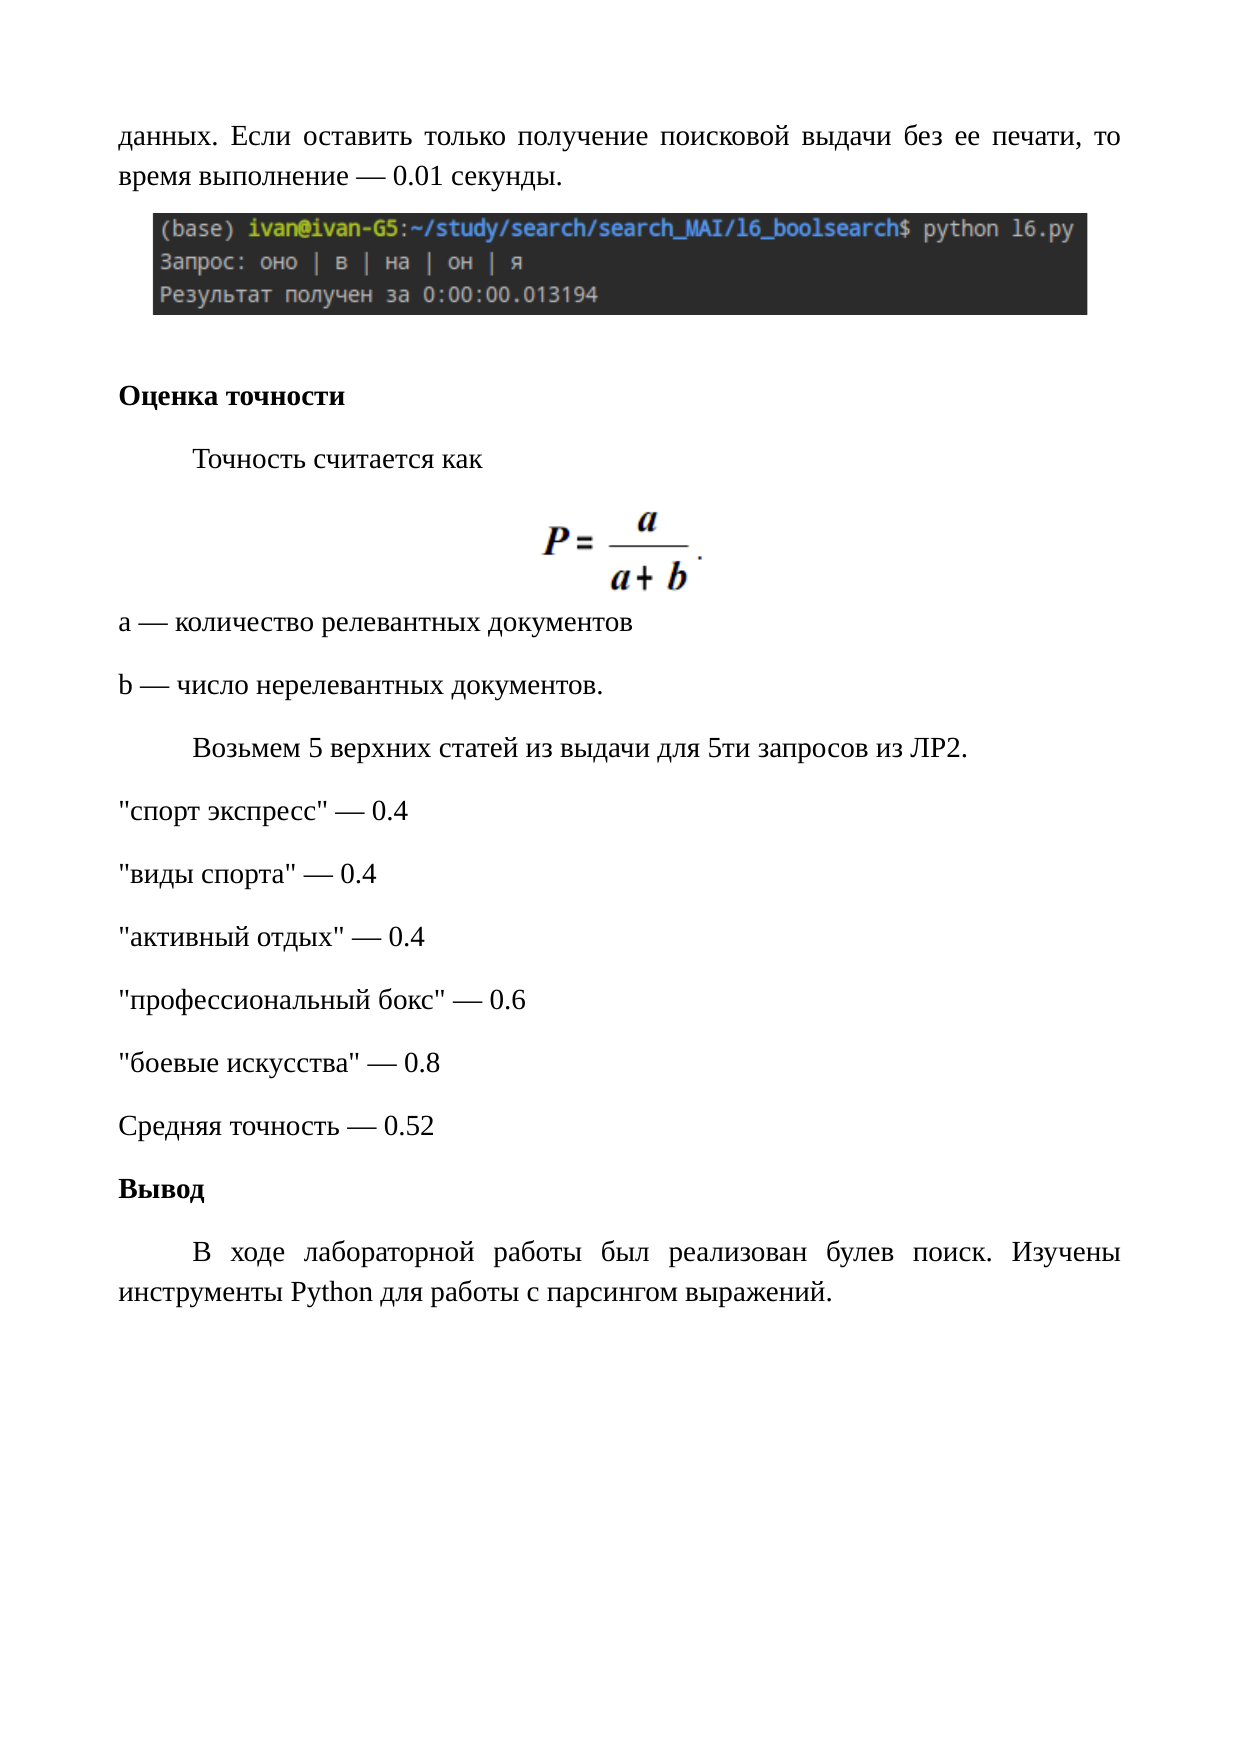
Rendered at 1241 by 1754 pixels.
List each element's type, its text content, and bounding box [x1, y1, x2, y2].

text a — количество релевантных документов [118, 604, 1122, 637]
text Возьмем 5 верхних статей из выдачи для 5ти запросов из ЛР2. [118, 730, 1122, 763]
text Точность считается как [118, 441, 1122, 474]
text "активный отдых" — 0.4 [118, 919, 1122, 952]
text "боевые искусства" — 0.8 [118, 1045, 1122, 1078]
text b — число нерелевантных документов. [118, 667, 1122, 700]
text "профессиональный бокс" — 0.6 [118, 982, 1122, 1015]
picture [152, 213, 1088, 315]
text данных. Если оставить только получение поисковой выдачи без ее печати, то время выполнение — 0.01 секунды. [118, 118, 1122, 192]
text В ходе лабораторной работы был реализован булев поиск. Изучены инструменты Python для работы с парсингом выражений. [118, 1234, 1122, 1308]
text "спорт экспресс" — 0.4 [118, 793, 1122, 826]
text "виды спорта" — 0.4 [118, 856, 1122, 889]
text Средняя точность — 0.52 [118, 1108, 1122, 1141]
text Оценка точности [118, 378, 1122, 411]
text Вывод [118, 1171, 1122, 1204]
picture [527, 503, 713, 604]
